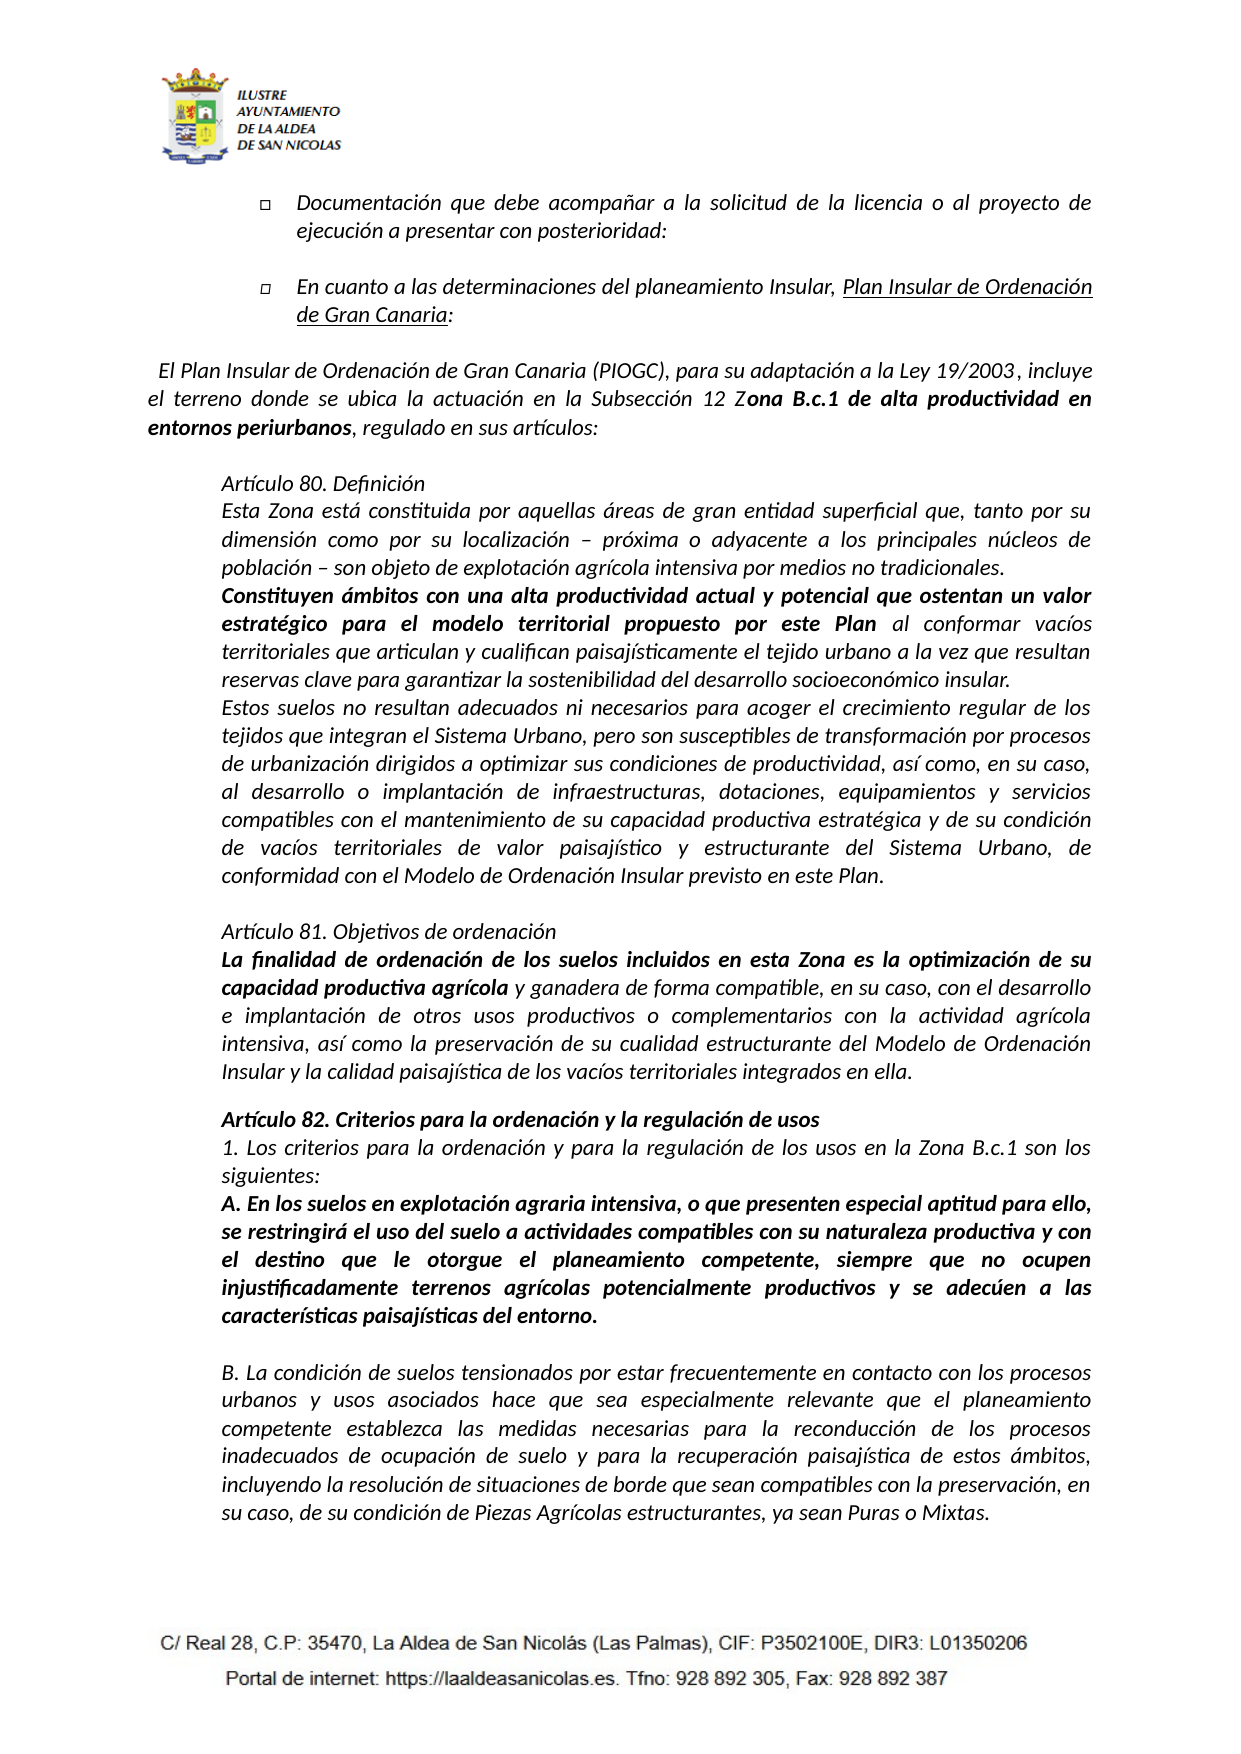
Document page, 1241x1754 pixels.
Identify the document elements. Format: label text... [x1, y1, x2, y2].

text El Plan Insular de Ordenación de Gran Canaria (PIOGC), para su adaptación a la Ley 19/2003, incluye el terreno donde se ubica la actuación en la Subsección 12 Zona B.c.1 de alta productividad en entornos periurbanos, regulado en sus artículos: [148, 357, 1093, 441]
list Documentación que debe acompañar a la solicitud de la licencia o al proyecto de ejecución a presentar con posterioridad: [259, 188, 1093, 244]
text Artículo 81. Objetivos de ordenación [221, 917, 1093, 945]
picture [148, 60, 357, 172]
text Artículo 82. Criterios para la ordenación y la regulación de usos [221, 1105, 1093, 1133]
list En cuanto a las determinaciones del planeamiento Insular, Plan Insular de Ordenación de Gran Canaria: [259, 272, 1093, 328]
text La finalidad de ordenación de los suelos incluidos en esta Zona es la optimización de su capacidad productiva agrícola y ganadera de forma compatible, en su caso, con el desarrollo e implantación de otros usos productivos o complementarios con la actividad agrícola intensiva, así como la preservación de su cualidad estructurante del Modelo de Ordenación Insular y la calidad paisajística de los vacíos territoriales integrados en ella. [221, 945, 1093, 1085]
text Estos suelos no resultan adecuados ni necesarios para acoger el crecimiento regular de los tejidos que integran el Sistema Urbano, pero son susceptibles de transformación por procesos de urbanización dirigidos a optimizar sus condiciones de productividad, así como, en su caso, al desarrollo o implantación de infraestructuras, dotaciones, equipamientos y servicios compatibles con el mantenimiento de su capacidad productiva estratégica y de su condición de vacíos territoriales de valor paisajístico y estructurante del Sistema Urbano, de conformidad con el Modelo de Ordenación Insular previsto en este Plan. [221, 693, 1093, 889]
text Esta Zona está constituida por aquellas áreas de gran entidad superficial que, tanto por su dimensión como por su localización – próxima o adyacente a los principales núcleos de población – son objeto de explotación agrícola intensiva por medios no tradicionales. [221, 497, 1093, 581]
text A. En los suelos en explotación agraria intensiva, o que presenten especial aptitud para ello, se restringirá el uso del suelo a actividades compatibles con su naturaleza productiva y con el destino que le otorgue el planeamiento competente, siempre que no ocupen injustificadamente terrenos agrícolas potencialmente productivos y se adecúen a las características paisajísticas del entorno. [221, 1189, 1093, 1329]
text B. La condición de suelos tensionados por estar frecuentemente en contacto con los procesos urbanos y usos asociados hace que sea especialmente relevante que el planeamiento competente establezca las medidas necesarias para la reconducción de los procesos inadecuados de ocupación de suelo y para la recuperación paisajística de estos ámbitos, incluyendo la resolución de situaciones de borde que sean compatibles con la preservación, en su caso, de su condición de Piezas Agrícolas estructurantes, ya sean Puras o Mixtas. [221, 1358, 1093, 1526]
picture [149, 1627, 1034, 1694]
text 1. Los criterios para la ordenación y para la regulación de los usos en la Zona B.c.1 son los siguientes: [221, 1133, 1093, 1189]
text Artículo 80. Definición [221, 469, 1093, 497]
text Constituyen ámbitos con una alta productividad actual y potencial que ostentan un valor estratégico para el modelo territorial propuesto por este Plan al conformar vacíos territoriales que articulan y cualifican paisajísticamente el tejido urbano a la vez que resultan reservas clave para garantizar la sostenibilidad del desarrollo socioeconómico insular. [221, 581, 1093, 693]
